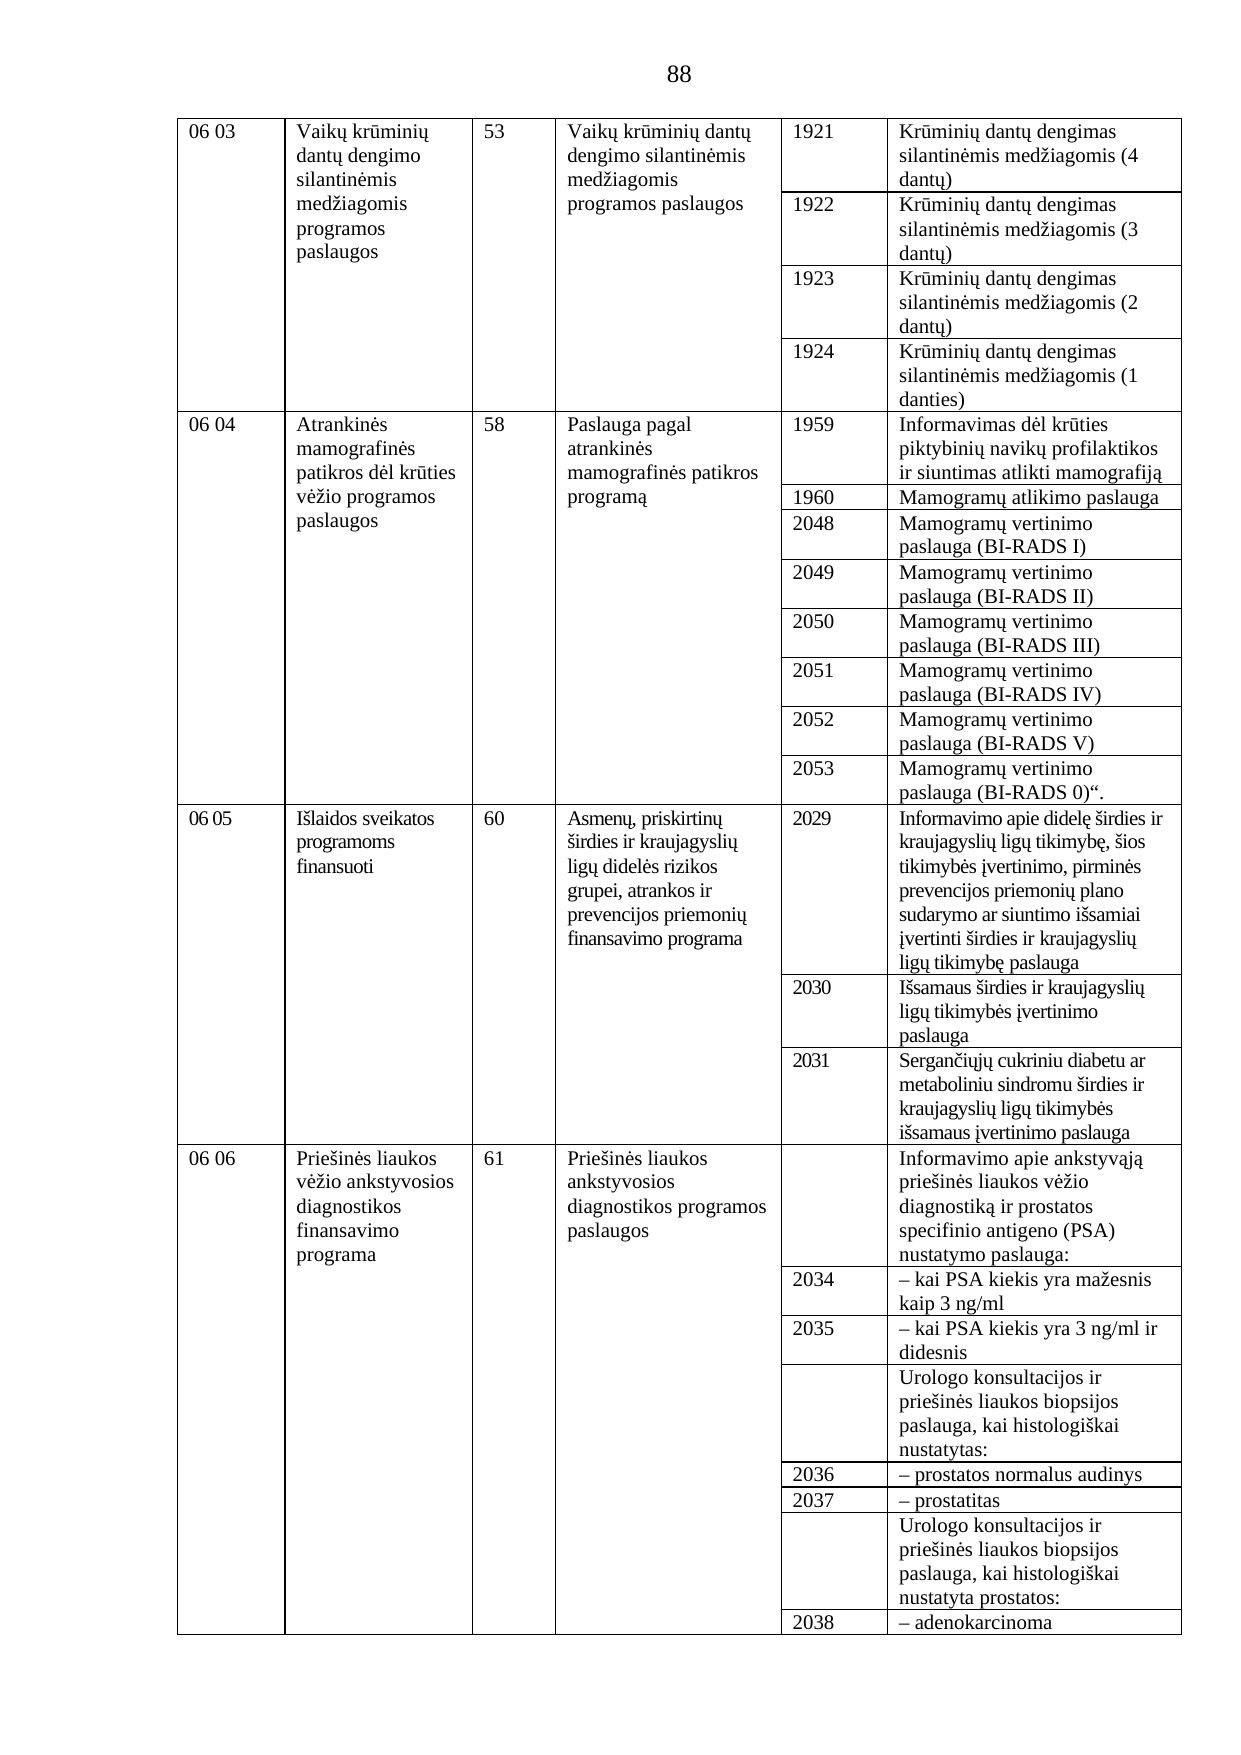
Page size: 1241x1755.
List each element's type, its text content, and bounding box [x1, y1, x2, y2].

table_cell Informavimas dėl krūties piktybinių navikų profilaktikos ir siuntimas atlikti mamografiją [888, 412, 1181, 484]
table_cell 53 [473, 119, 555, 411]
table_cell 2031 [782, 1048, 887, 1144]
table_cell 2037 [782, 1488, 887, 1512]
table_cell Mamogramų vertinimo paslauga (BI-RADS IV) [888, 658, 1181, 706]
table_cell 2049 [782, 560, 887, 608]
table_cell 58 [473, 412, 555, 804]
table_cell 2052 [782, 707, 887, 755]
table_cell 1924 [782, 339, 887, 411]
table_cell Mamogramų vertinimo paslauga (BI-RADS I) [888, 510, 1181, 558]
table_cell Informavimo apie ankstyvąją priešinės liaukos vėžio diagnostiką ir prostatos specifinio antigeno (PSA) nustatymo paslauga: [888, 1145, 1181, 1266]
table_cell – prostatos normalus audinys [888, 1463, 1181, 1486]
table_cell Priešinės liaukos vėžio ankstyvosios diagnostikos finansavimo programa [286, 1145, 472, 1634]
table_cell Mamogramų vertinimo paslauga (BI-RADS 0)“. [888, 756, 1181, 804]
table_cell – adenokarcinoma [888, 1610, 1181, 1634]
table_cell Sergančiųjų cukriniu diabetu ar metaboliniu sindromu širdies ir kraujagyslių ligų tikimybės išsamaus įvertinimo paslauga [888, 1048, 1181, 1144]
table_cell – kai PSA kiekis yra mažesnis kaip 3 ng/ml [888, 1267, 1181, 1315]
table_cell 2038 [782, 1610, 887, 1634]
table_cell Mamogramų atlikimo paslauga [888, 485, 1181, 509]
table_cell 06 05 [178, 805, 284, 1144]
table_cell 2051 [782, 658, 887, 706]
table_cell Paslauga pagal atrankinės mamografinės patikros programą [556, 412, 781, 804]
table_cell Vaikų krūminių dantų dengimo silantinėmis medžiagomis programos paslaugos [556, 119, 781, 411]
table_cell Išsamaus širdies ir kraujagyslių ligų tikimybės įvertinimo paslauga [888, 975, 1181, 1047]
table_cell Vaikų krūminių dantų dengimo silantinėmis medžiagomis programos paslaugos [286, 119, 472, 411]
table_cell 2034 [782, 1267, 887, 1315]
table_cell Mamogramų vertinimo paslauga (BI-RADS V) [888, 707, 1181, 755]
table_cell Krūminių dantų dengimas silantinėmis medžiagomis (1 danties) [888, 339, 1181, 411]
table_cell 1923 [782, 266, 887, 338]
table_cell 2036 [782, 1463, 887, 1486]
table_cell 2050 [782, 609, 887, 657]
table_cell 2030 [782, 975, 887, 1047]
table_cell 2029 [782, 805, 887, 974]
table_cell 1959 [782, 412, 887, 484]
table_cell 61 [473, 1145, 555, 1634]
table_cell 2048 [782, 510, 887, 558]
table_cell – kai PSA kiekis yra 3 ng/ml ir didesnis [888, 1316, 1181, 1364]
table_cell Krūminių dantų dengimas silantinėmis medžiagomis (2 dantų) [888, 266, 1181, 338]
table_cell Krūminių dantų dengimas silantinėmis medžiagomis (4 dantų) [888, 119, 1181, 191]
table_cell Asmenų, priskirtinų širdies ir kraujagyslių ligų didelės rizikos grupei, atrankos ir prevencijos priemonių finansavimo programa [556, 805, 781, 1144]
table_cell 1922 [782, 193, 887, 264]
table_cell 60 [473, 805, 555, 1144]
table_cell Mamogramų vertinimo paslauga (BI-RADS II) [888, 560, 1181, 608]
table_cell Išlaidos sveikatos programoms finansuoti [286, 805, 472, 1144]
table_cell 2035 [782, 1316, 887, 1364]
table_cell 2053 [782, 756, 887, 804]
table_cell 1960 [782, 485, 887, 509]
table_cell 06 06 [178, 1145, 284, 1634]
table_cell Informavimo apie didelę širdies ir kraujagyslių ligų tikimybę, šios tikimybės įvertinimo, pirminės prevencijos priemonių plano sudarymo ar siuntimo išsamiai įvertinti širdies ir kraujagyslių ligų tikimybę paslauga [888, 805, 1181, 974]
table_cell Urologo konsultacijos ir priešinės liaukos biopsijos paslauga, kai histologiškai nustatyta prostatos: [888, 1513, 1181, 1609]
table_cell [782, 1365, 887, 1461]
table_cell Priešinės liaukos ankstyvosios diagnostikos programos paslaugos [556, 1145, 781, 1634]
table_cell Mamogramų vertinimo paslauga (BI-RADS III) [888, 609, 1181, 657]
table_cell 06 03 [178, 119, 284, 411]
table_cell [782, 1513, 887, 1609]
table_cell 06 04 [178, 412, 284, 804]
table_cell Atrankinės mamografinės patikros dėl krūties vėžio programos paslaugos [286, 412, 472, 804]
table_cell [782, 1145, 887, 1266]
table_cell Krūminių dantų dengimas silantinėmis medžiagomis (3 dantų) [888, 193, 1181, 264]
table_cell – prostatitas [888, 1488, 1181, 1512]
table_cell 1921 [782, 119, 887, 191]
table_cell Urologo konsultacijos ir priešinės liaukos biopsijos paslauga, kai histologiškai nustatytas: [888, 1365, 1181, 1461]
